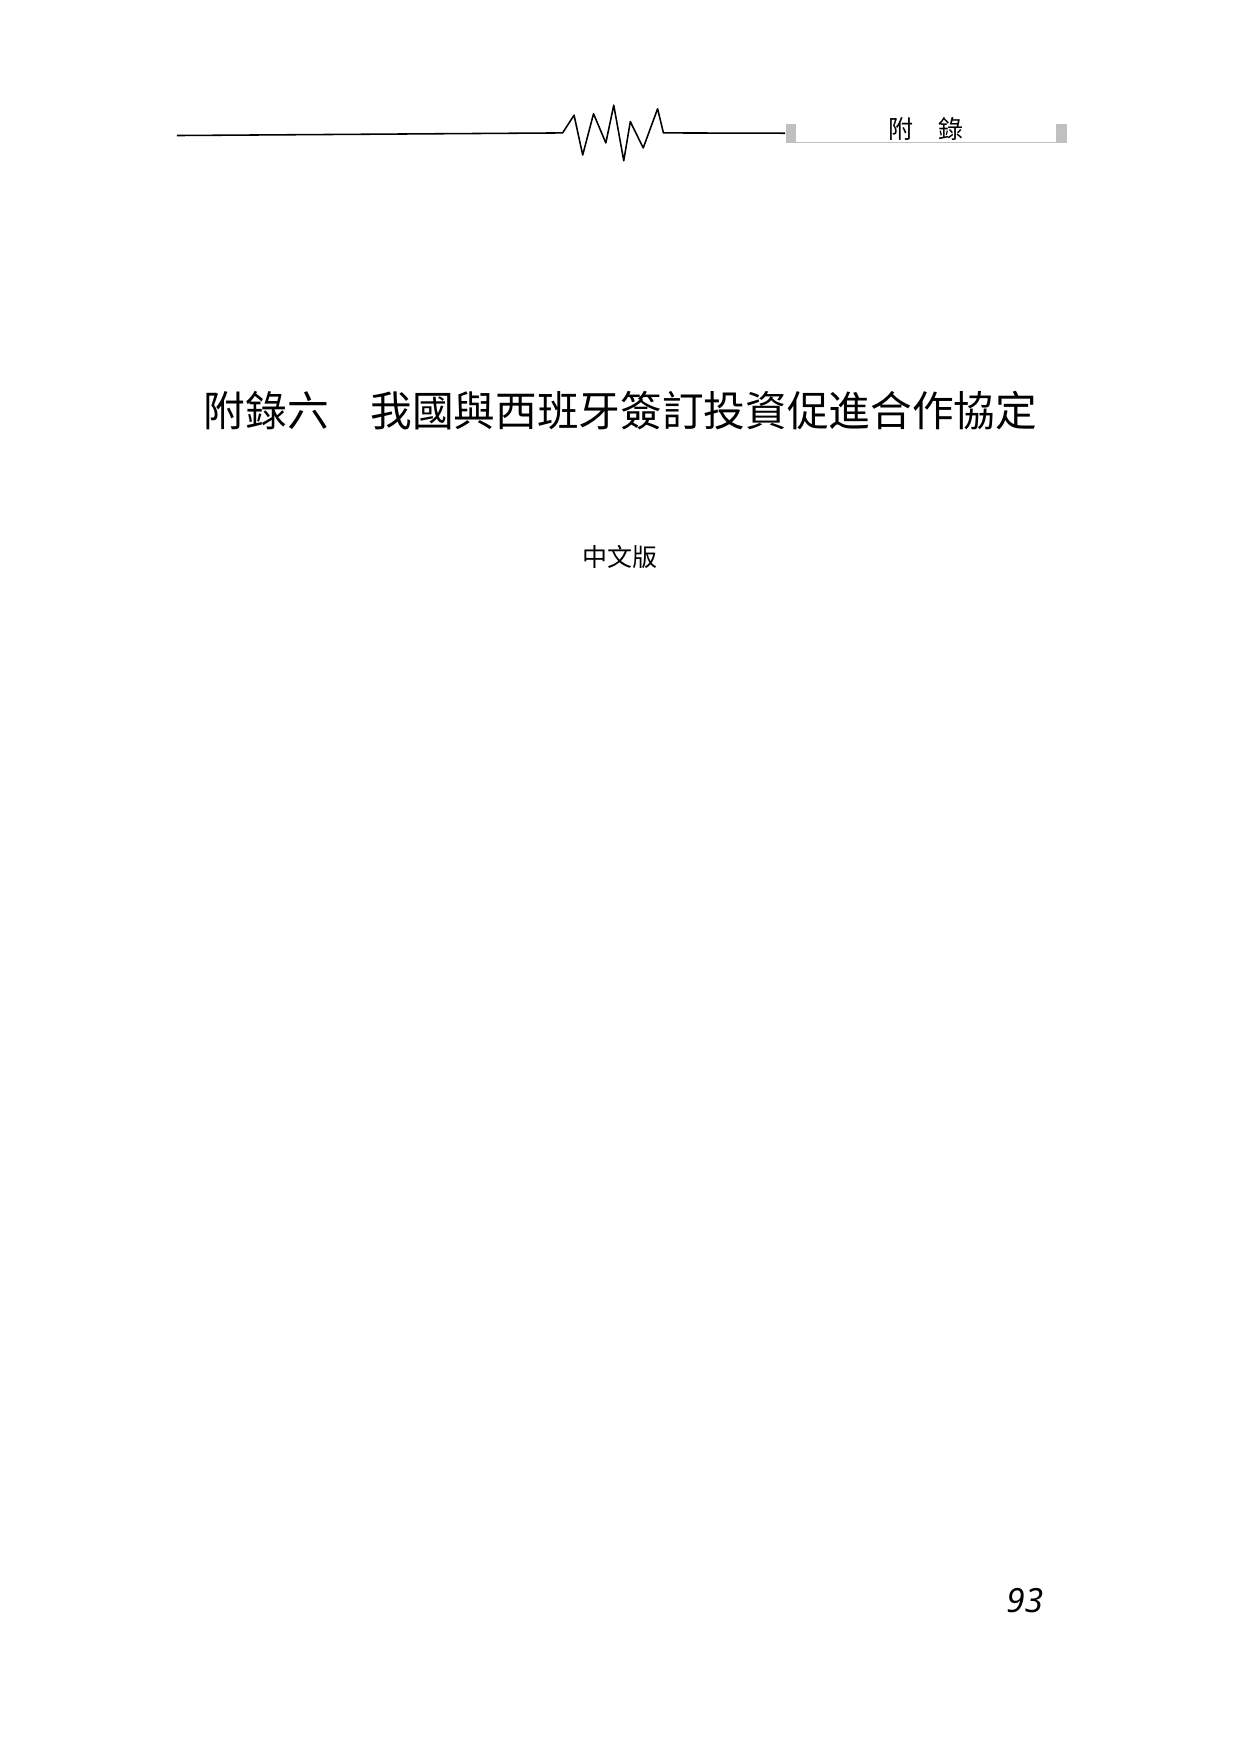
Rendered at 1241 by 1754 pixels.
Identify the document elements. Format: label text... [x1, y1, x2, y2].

text 附錄六 我國與西班牙簽訂投資促進合作協定 [177, 366, 1063, 429]
text 中文版 [177, 514, 1063, 577]
